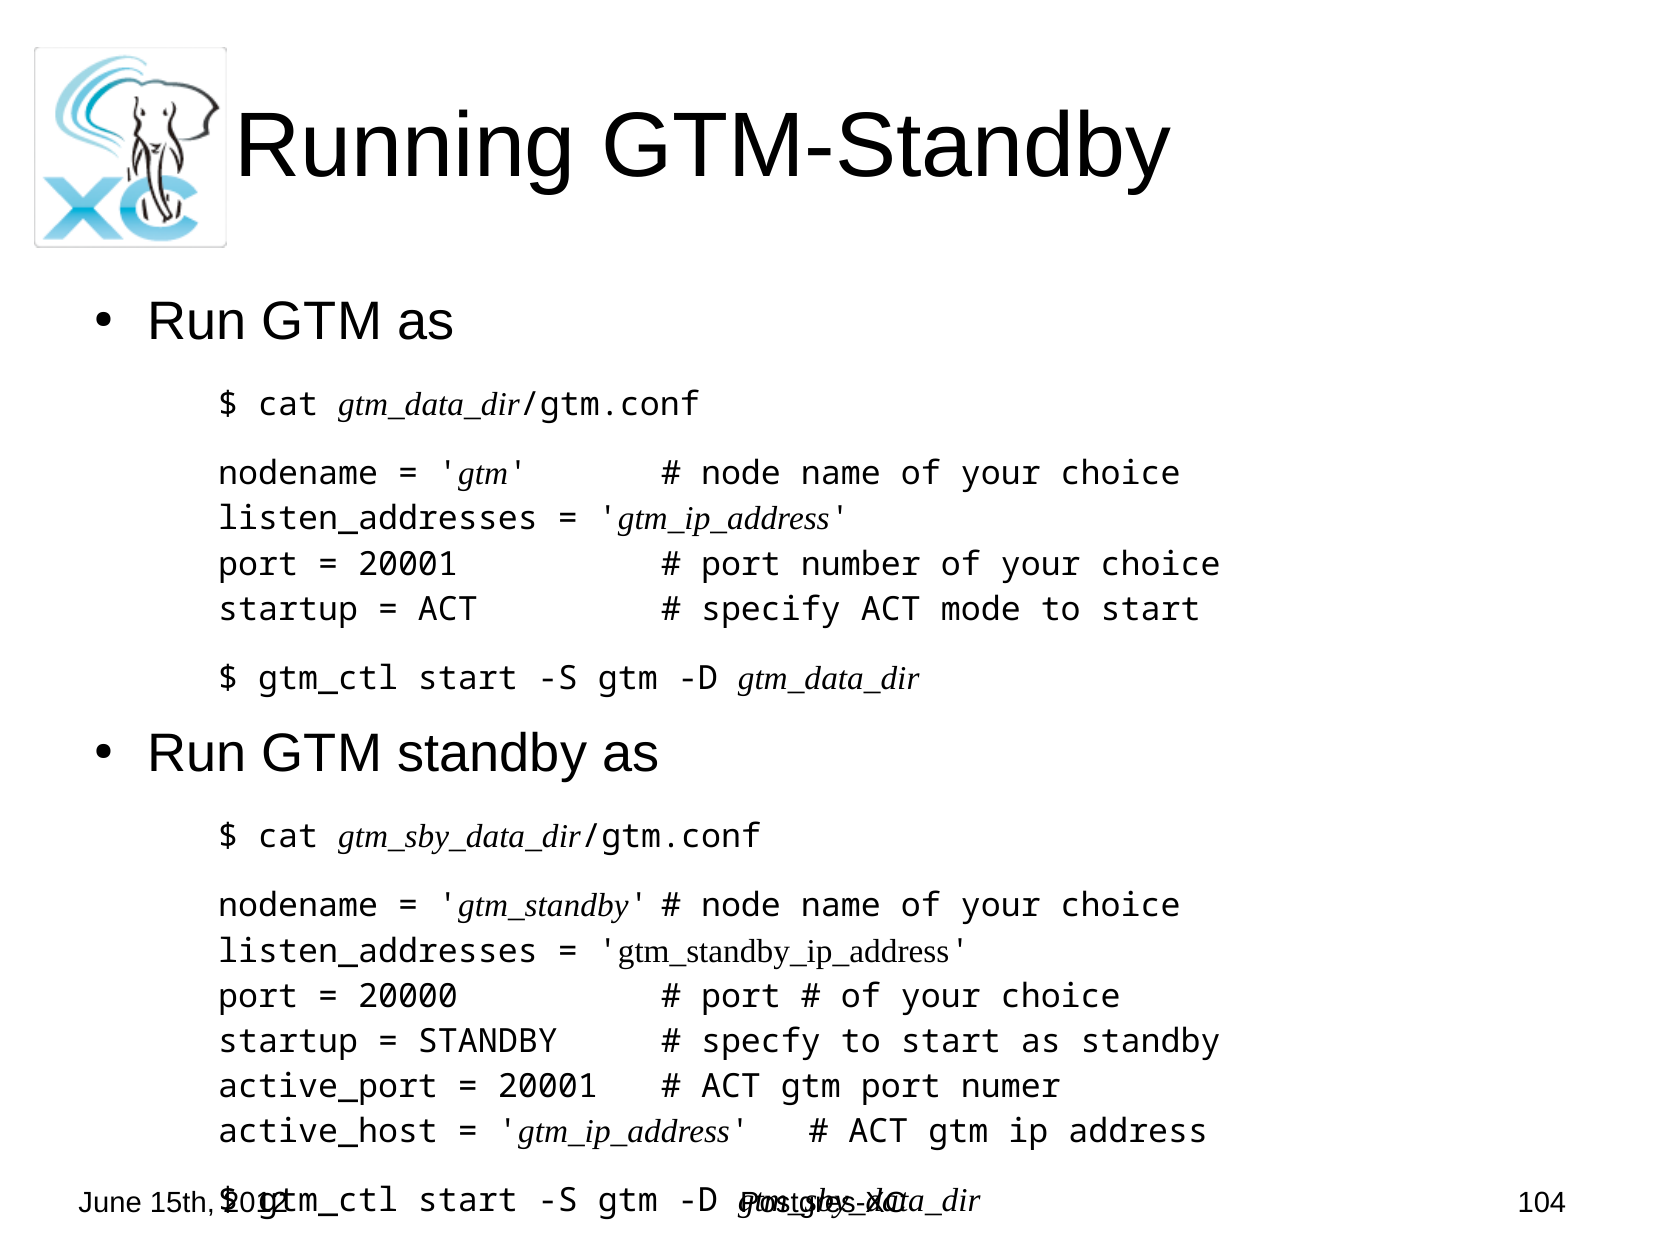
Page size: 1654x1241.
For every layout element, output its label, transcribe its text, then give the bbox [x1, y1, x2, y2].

list Run GTM as $ cat gtm_data_dir/gtm.conf nodename = 'gtm' # node name of your choice listen_addresses = 'gtm_ip_address' port = 20001 # port number of your choice startup = ACT # specify ACT mode to start $ gtm_ctl start -S gtm -D gtm_data_dir Run GTM standby as $ cat gtm_sby_data_dir/gtm.conf nodename = 'gtm_standby' # node name of your choice listen_addresses = 'gtm_standby_ip_address' port = 20000 # port # of your choice startup = STANDBY # specfy to start as standby active_port = 20001 # ACT gtm port numer active_host = 'gtm_ip_address' # ACT gtm ip address $ gtm_ctl start -S gtm -D gtm_sby_data_dir [76, 290, 1565, 1109]
picture [34, 47, 227, 248]
title Running GTM-Standby [234, 40, 1599, 248]
